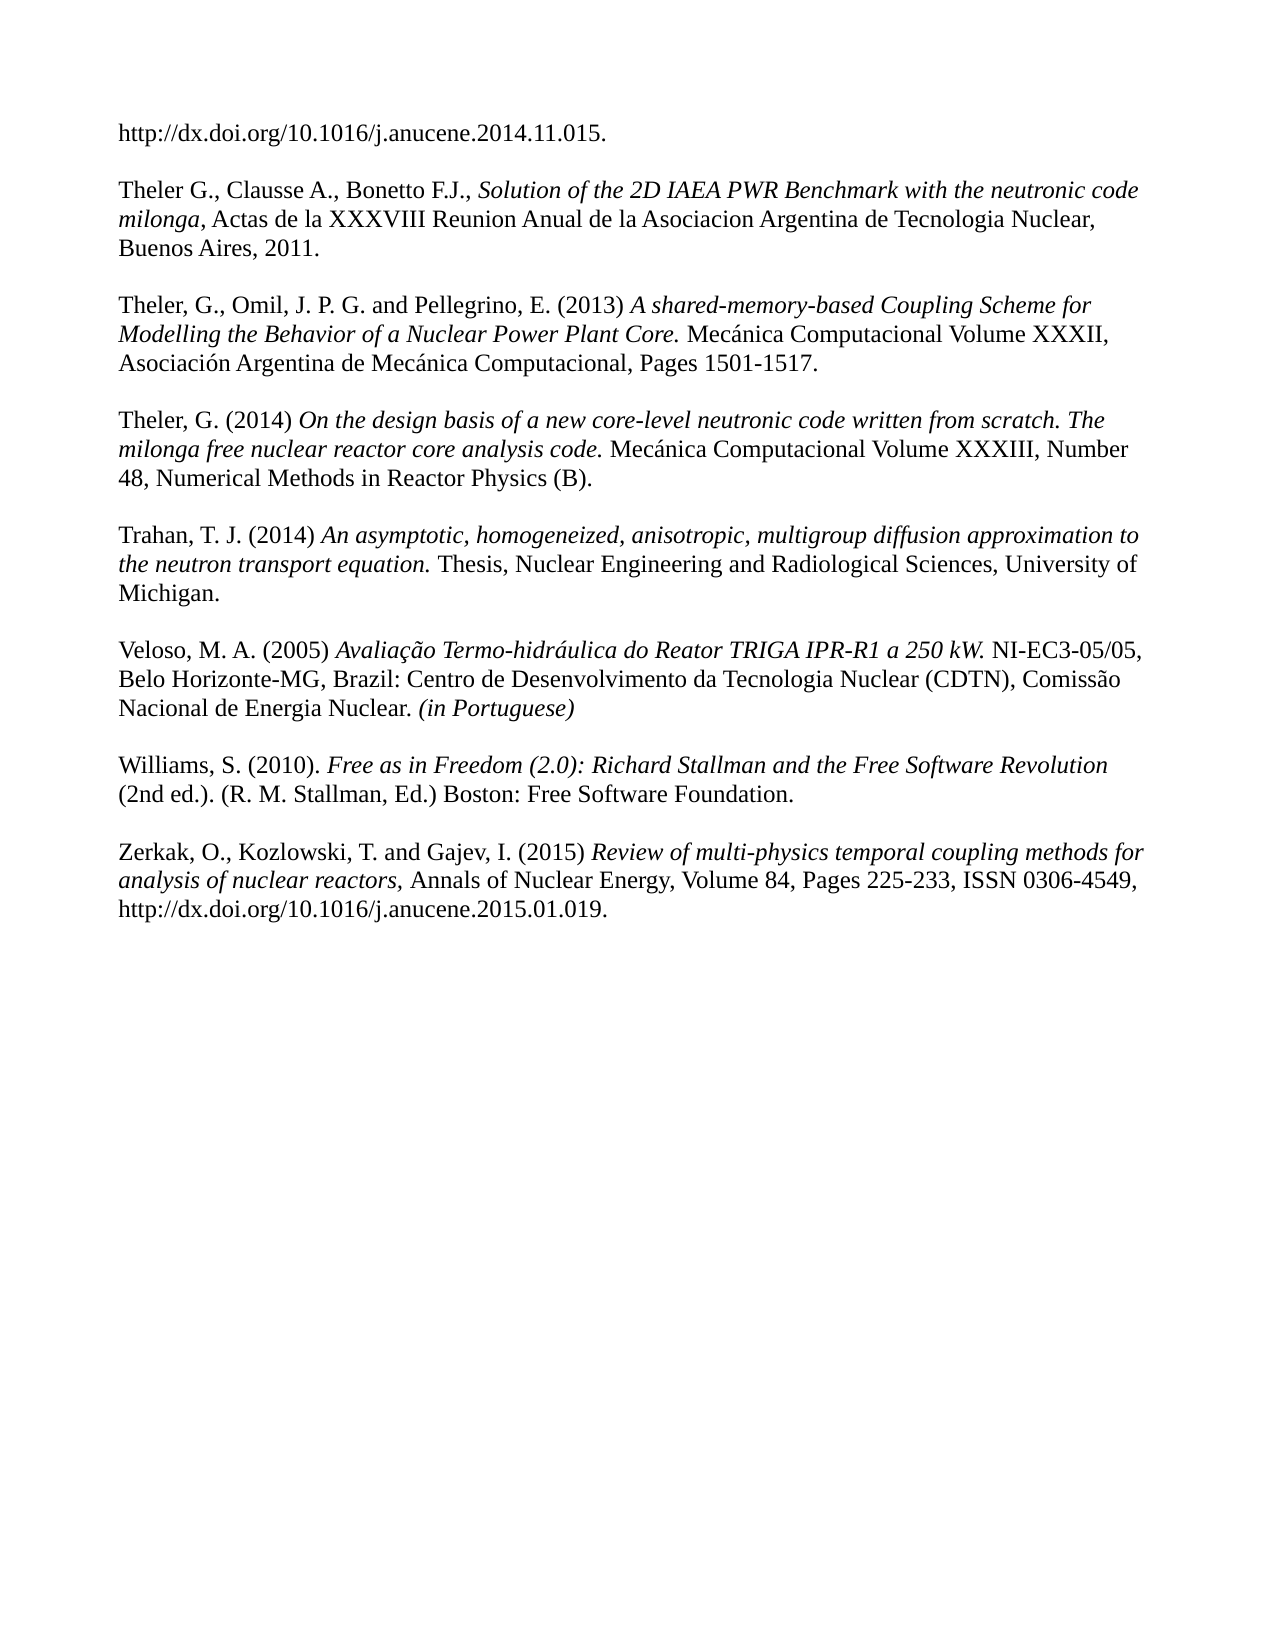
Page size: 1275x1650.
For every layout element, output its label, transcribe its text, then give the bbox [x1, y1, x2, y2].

text Veloso, M. A. (2005) Avaliação Termo-hidráulica do Reator TRIGA IPR-R1 a 250 kW. NI-EC3-05/05, Belo Horizonte-MG, Brazil: Centro de Desenvolvimento da Tecnologia Nuclear (CDTN), Comissão Nacional de Energia Nuclear. (in Portuguese) [118, 636, 1157, 722]
text Theler G., Clausse A., Bonetto F.J., Solution of the 2D IAEA PWR Benchmark with the neutronic code milonga, Actas de la XXXVIII Reunion Anual de la Asociacion Argentina de Tecnologia Nuclear, Buenos Aires, 2011. [118, 176, 1157, 262]
text Theler, G., Omil, J. P. G. and Pellegrino, E. (2013) A shared-memory-based Coupling Scheme for Modelling the Behavior of a Nuclear Power Plant Core. Mecánica Computacional Volume XXXII, Asociación Argentina de Mecánica Computacional, Pages 1501-1517. [118, 291, 1157, 377]
text Williams, S. (2010). Free as in Freedom (2.0): Richard Stallman and the Free Software Revolution (2nd ed.). (R. M. Stallman, Ed.) Boston: Free Software Foundation. [118, 751, 1157, 808]
text http://dx.doi.org/10.1016/j.anucene.2014.11.015. [118, 118, 1157, 147]
text Zerkak, O., Kozlowski, T. and Gajev, I. (2015) Review of multi-physics temporal coupling methods for analysis of nuclear reactors, Annals of Nuclear Energy, Volume 84, Pages 225-233, ISSN 0306-4549, http://dx.doi.org/10.1016/j.anucene.2015.01.019. [118, 837, 1157, 923]
text Theler, G. (2014) On the design basis of a new core-level neutronic code written from scratch. The milonga free nuclear reactor core analysis code. Mecánica Computacional Volume XXXIII, Number 48, Numerical Methods in Reactor Physics (B). [118, 406, 1157, 492]
text Trahan, T. J. (2014) An asymptotic, homogeneized, anisotropic, multigroup diffusion approximation to the neutron transport equation. Thesis, Nuclear Engineering and Radiological Sciences, University of Michigan. [118, 521, 1157, 607]
